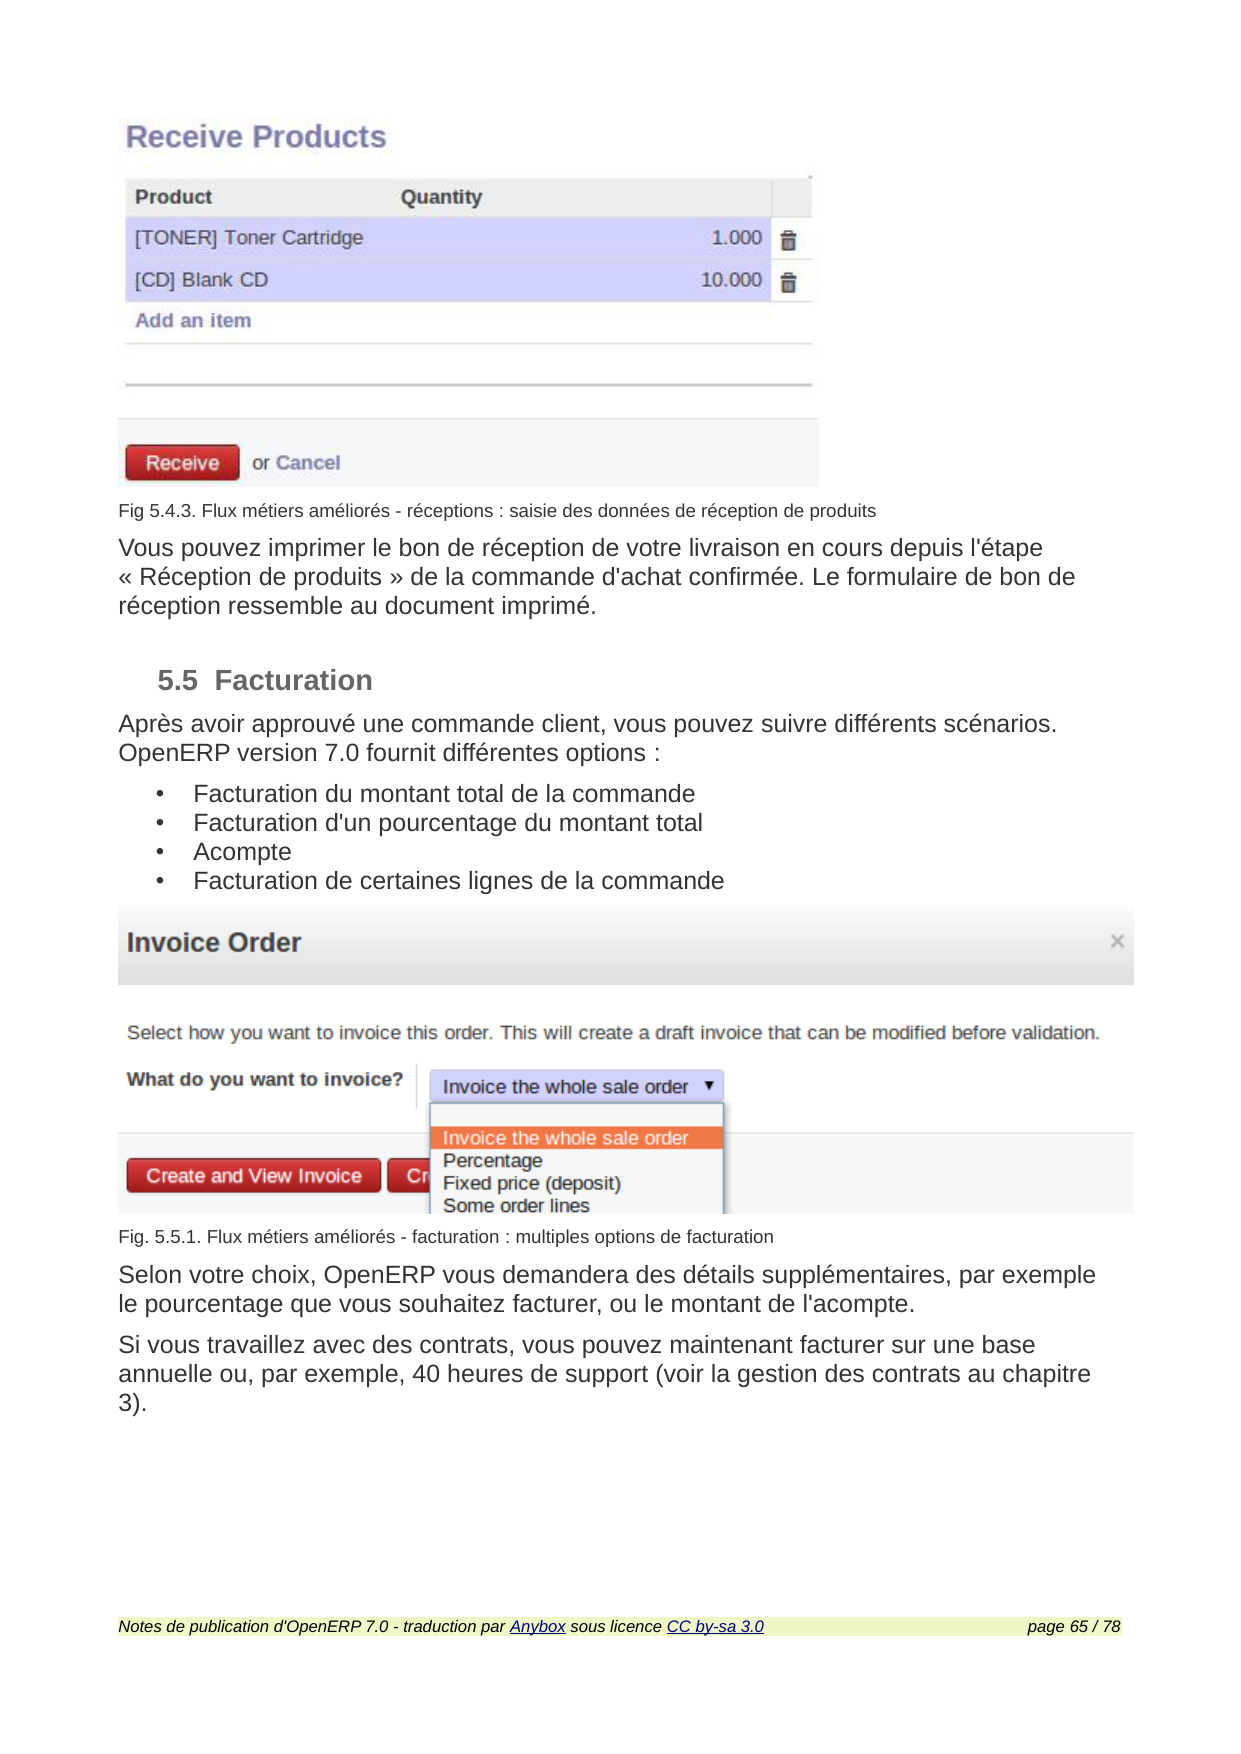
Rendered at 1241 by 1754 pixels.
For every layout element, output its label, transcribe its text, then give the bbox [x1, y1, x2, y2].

picture [118, 118, 820, 487]
text Si vous travaillez avec des contrats, vous pouvez maintenant facturer sur une base annuelle ou, par exemple, 40 heures de support (voir la gestion des contrats au chapitre 3). [118, 1330, 1122, 1416]
list Acompte [156, 837, 1122, 866]
text Vous pouvez imprimer le bon de réception de votre livraison en cours depuis l'étape « Réception de produits » de la commande d'achat confirmée. Le formulaire de bon de réception ressemble au document imprimé. [118, 533, 1122, 620]
picture [118, 907, 1134, 1214]
text Fig. 5.5.1. Flux métiers améliorés - facturation : multiples options de facturation [118, 1226, 1122, 1248]
text Après avoir approuvé une commande client, vous pouvez suivre différents scénarios. OpenERP version 7.0 fournit différentes options : [118, 709, 1122, 767]
list Facturation d'un pourcentage du montant total [156, 808, 1122, 837]
subtitle Facturation [149, 663, 1091, 697]
list Facturation de certaines lignes de la commande [156, 866, 1122, 895]
text Fig 5.4.3. Flux métiers améliorés - réceptions : saisie des données de réception de produits [118, 499, 1122, 521]
list Facturation du montant total de la commande [156, 779, 1122, 808]
text Selon votre choix, OpenERP vous demandera des détails supplémentaires, par exemple le pourcentage que vous souhaitez facturer, ou le montant de l'acompte. [118, 1260, 1122, 1318]
